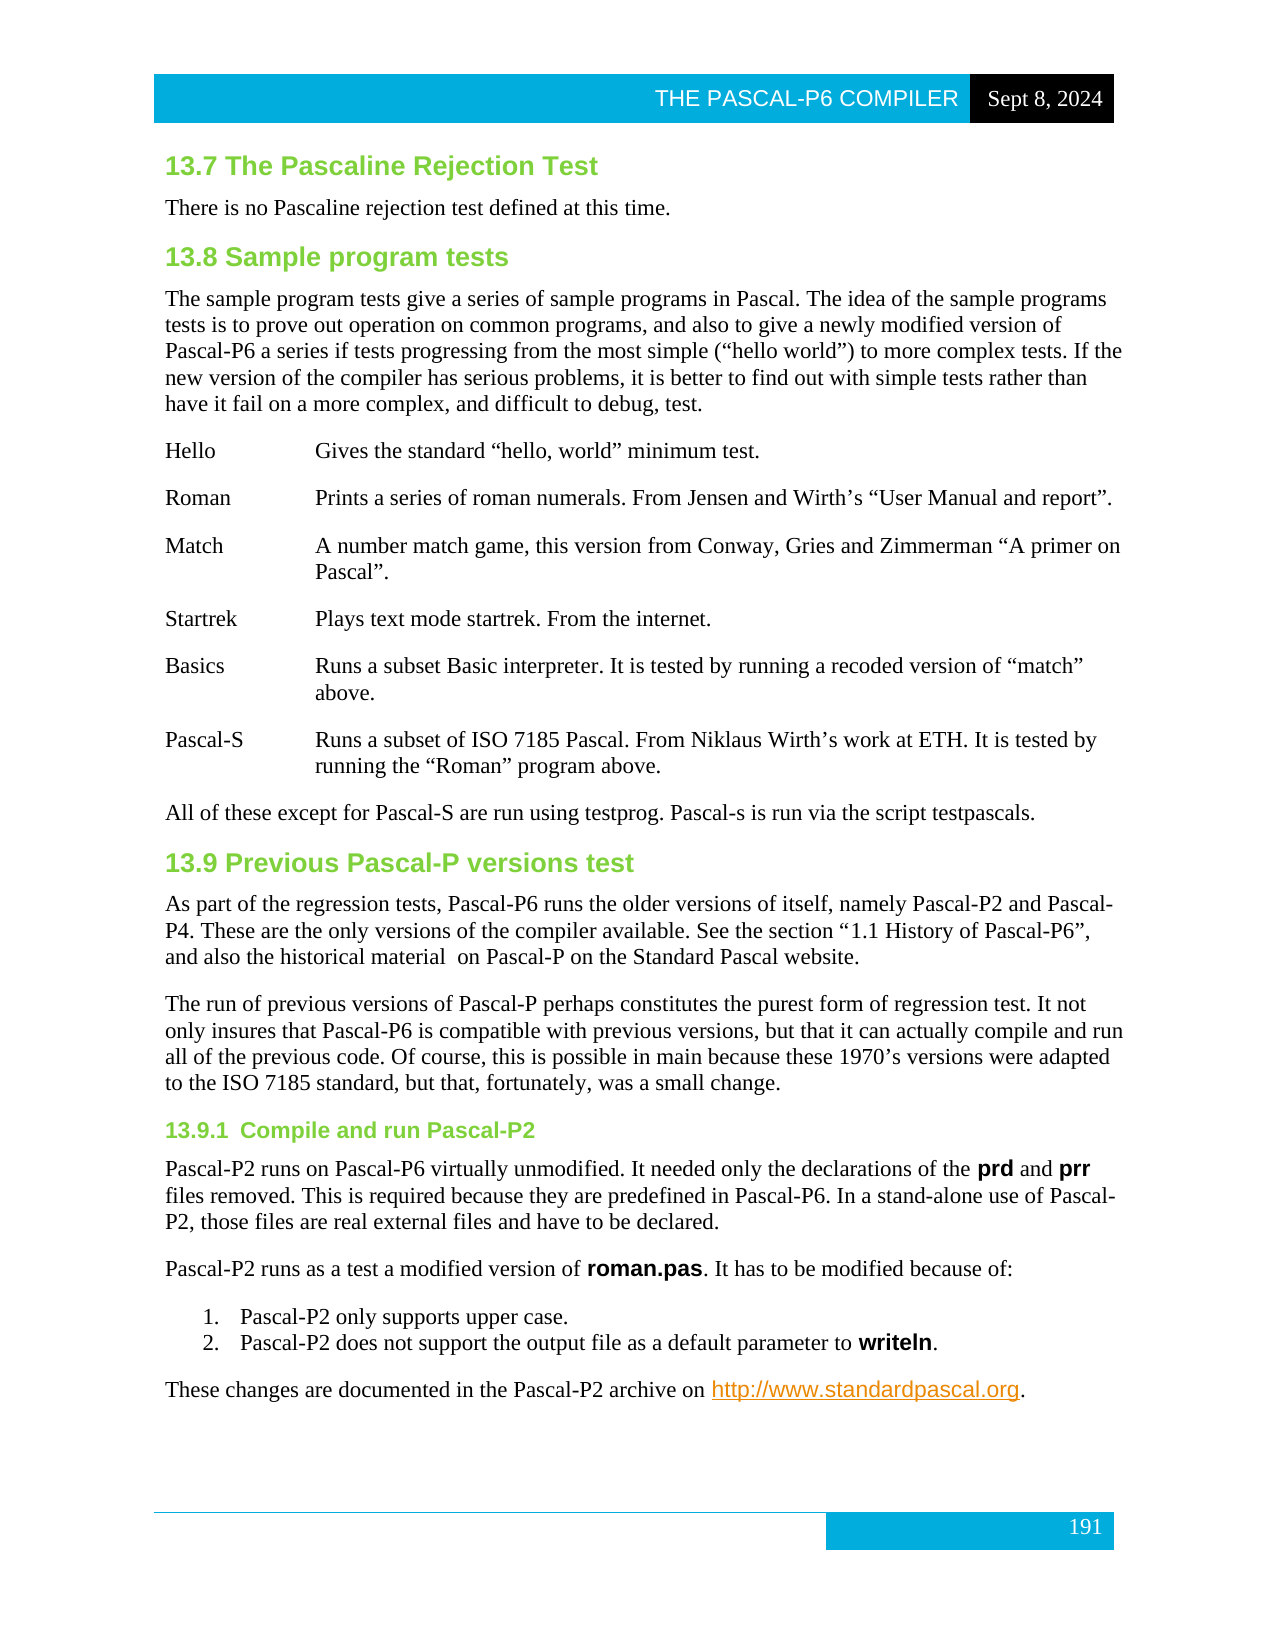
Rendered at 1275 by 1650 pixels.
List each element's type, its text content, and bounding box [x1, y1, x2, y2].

subtitle Previous Pascal-P versions test [165, 847, 1125, 878]
text Pascal-P2 runs as a test a modified version of roman.pas. It has to be modified because of: [165, 1255, 1125, 1282]
text All of these except for Pascal-S are run using testprog. Pascal-s is run via the script testpascals. [165, 799, 1125, 826]
text Roman Prints a series of roman numerals. From Jensen and Wirth’s “User Manual and report”. [165, 484, 1125, 511]
text Startrek Plays text mode startrek. From the internet. [165, 605, 1125, 632]
list Pascal-P2 only supports upper case. [202, 1303, 1125, 1329]
text These changes are documented in the Pascal-P2 archive on http://www.standardpascal.org. [165, 1376, 1125, 1403]
subtitle Sample program tests [165, 241, 1125, 272]
text Hello Gives the standard “hello, world” minimum test. [165, 437, 1125, 464]
text Basics Runs a subset Basic interpreter. It is tested by running a recoded version of “match” above. [165, 652, 1125, 705]
text As part of the regression tests, Pascal-P6 runs the older versions of itself, namely Pascal-P2 and Pascal-P4. These are the only versions of the compiler available. See the section “1.1 History of Pascal-P6”, and also the historical material on Pascal-P on the Standard Pascal website. [165, 890, 1125, 969]
text Match A number match game, this version from Conway, Gries and Zimmerman “A primer on Pascal”. [165, 532, 1125, 584]
text Pascal-P2 runs on Pascal-P6 virtually unmodified. It needed only the declarations of the prd and prr files removed. This is required because they are predefined in Pascal-P6. In a stand-alone use of Pascal-P2, those files are real external files and have to be declared. [165, 1155, 1125, 1234]
subtitle The Pascaline Rejection Test [165, 150, 1125, 181]
text Pascal-S Runs a subset of ISO 7185 Pascal. From Niklaus Wirth’s work at ETH. It is tested by running the “Roman” program above. [165, 726, 1125, 779]
subtitle Compile and run Pascal-P2 [165, 1117, 1125, 1143]
text The run of previous versions of Pascal-P perhaps constitutes the purest form of regression test. It not only insures that Pascal-P6 is compatible with previous versions, but that it can actually compile and run all of the previous code. Of course, this is possible in main because these 1970’s versions were adapted to the ISO 7185 standard, but that, fortunately, was a small change. [165, 990, 1125, 1096]
text There is no Pascaline rejection test defined at this time. [165, 194, 1125, 220]
list Pascal-P2 does not support the output file as a default parameter to writeln. [202, 1329, 1125, 1356]
text The sample program tests give a series of sample programs in Pascal. The idea of the sample programs tests is to prove out operation on common programs, and also to give a newly modified version of Pascal-P6 a series if tests progressing from the most simple (“hello world”) to more complex tests. If the new version of the compiler has serious problems, it is better to find out with simple tests rather than have it fail on a more complex, and difficult to debug, test. [165, 285, 1125, 416]
